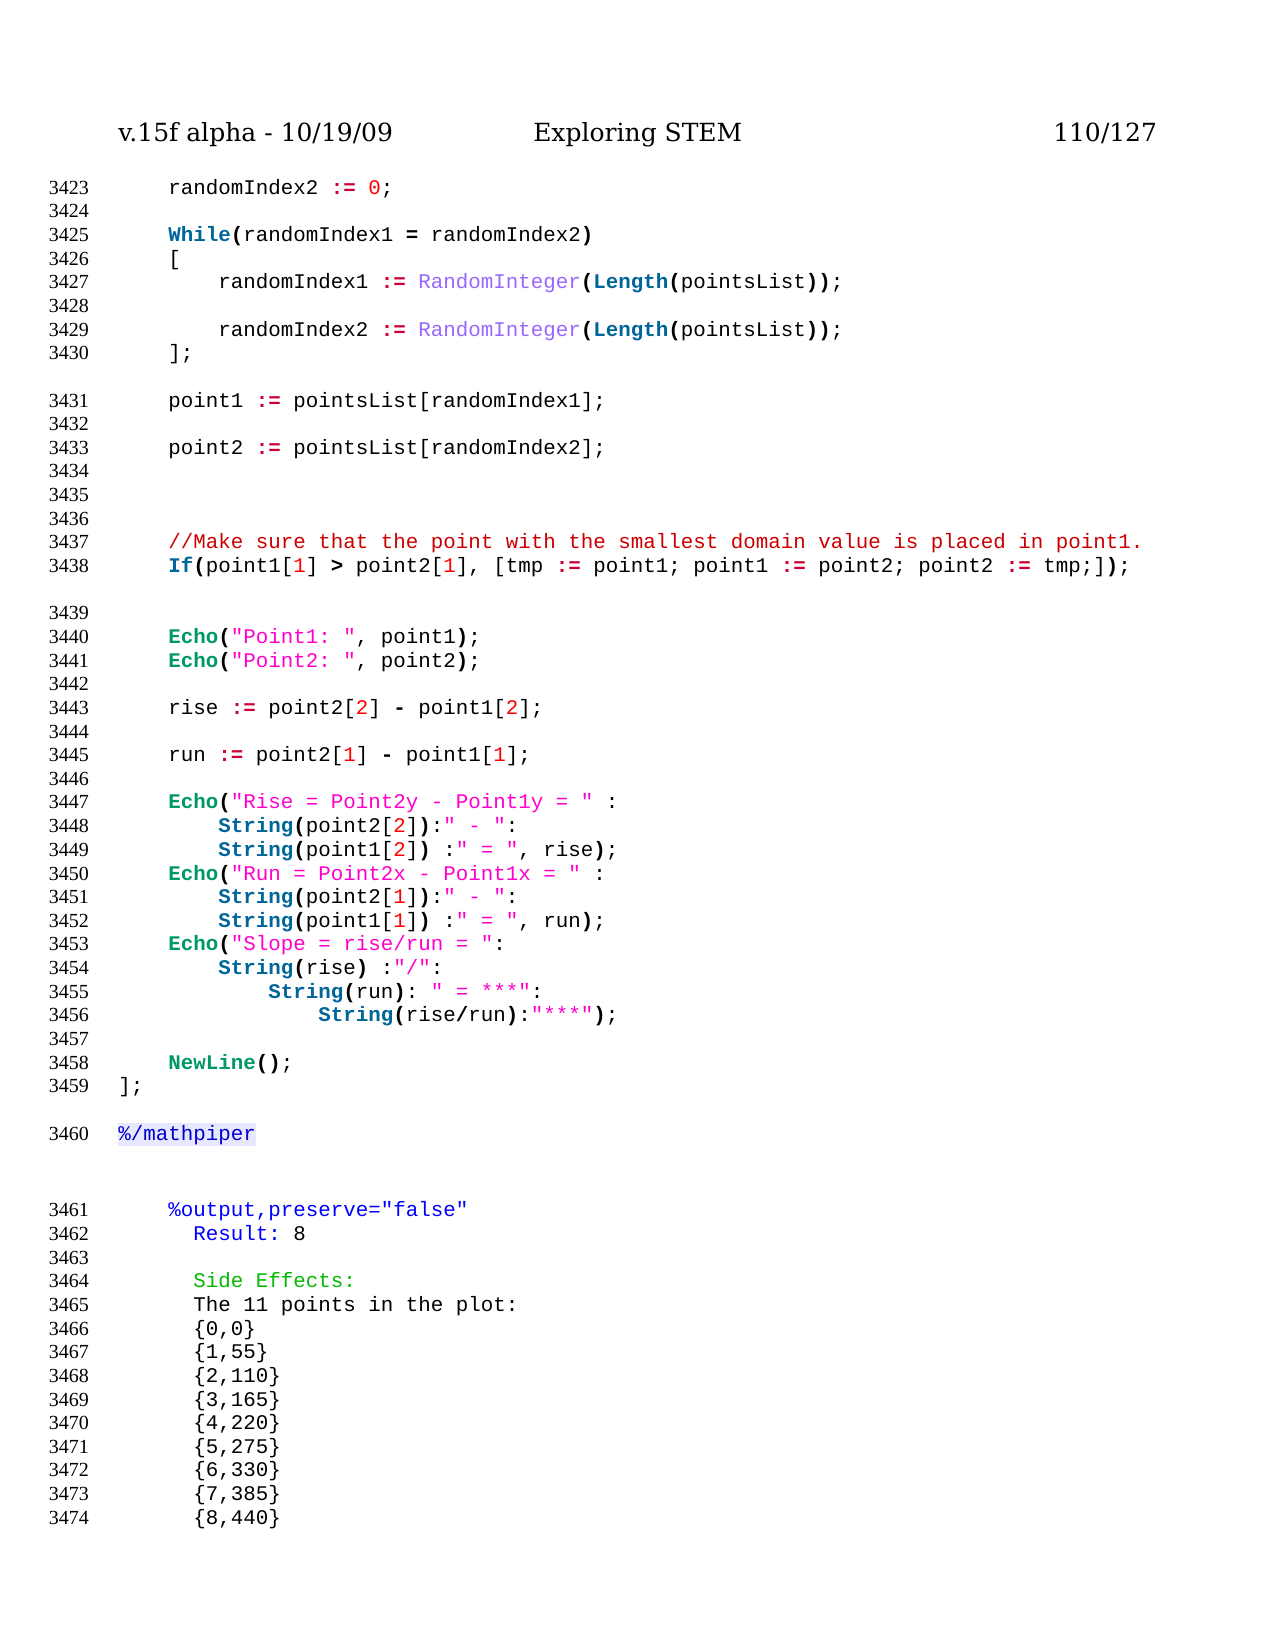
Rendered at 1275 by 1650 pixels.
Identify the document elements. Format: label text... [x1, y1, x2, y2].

text Echo("Slope = rise/run = ": [118, 933, 1157, 957]
text {7,385} [118, 1483, 1157, 1507]
text String(point1[1]) :" = ", run); [118, 910, 1157, 933]
text point1 := pointsList[randomIndex1]; [118, 389, 1157, 413]
text {2,110} [118, 1365, 1157, 1388]
text [ [118, 248, 1157, 271]
text ]; [118, 1075, 1157, 1099]
text Echo("Rise = Point2y - Point1y = " : [118, 792, 1157, 815]
text %output,preserve="false" [118, 1199, 1157, 1223]
text {4,220} [118, 1412, 1157, 1436]
text randomIndex1 := RandomInteger(Length(pointsList)); [118, 271, 1157, 295]
text ]; [118, 342, 1157, 366]
text Echo("Point1: ", point1); [118, 626, 1157, 650]
text String(point1[2]) :" = ", rise); [118, 839, 1157, 862]
text randomIndex2 := RandomInteger(Length(pointsList)); [118, 319, 1157, 342]
text {0,0} [118, 1318, 1157, 1341]
text randomIndex2 := 0; [118, 177, 1157, 200]
text String(point2[2]):" - ": [118, 815, 1157, 839]
text String(rise/run):"***"); [118, 1004, 1157, 1028]
text Result: 8 [118, 1223, 1157, 1247]
text String(rise) :"/": [118, 957, 1157, 981]
text %/mathpiper [118, 1123, 1157, 1146]
text Echo("Run = Point2x - Point1x = " : [118, 862, 1157, 886]
text {6,330} [118, 1459, 1157, 1483]
text String(run): " = ***": [118, 981, 1157, 1004]
text {1,55} [118, 1341, 1157, 1365]
text point2 := pointsList[randomIndex2]; [118, 437, 1157, 461]
text rise := point2[2] - point1[2]; [118, 697, 1157, 721]
text If(point1[1] > point2[1], [tmp := point1; point1 := point2; point2 := tmp;]); [118, 555, 1157, 579]
text String(point2[1]):" - ": [118, 886, 1157, 910]
text Echo("Point2: ", point2); [118, 650, 1157, 673]
text While(randomIndex1 = randomIndex2) [118, 224, 1157, 248]
text run := point2[1] - point1[1]; [118, 744, 1157, 768]
text //Make sure that the point with the smallest domain value is placed in point1. [118, 531, 1157, 555]
text Side Effects: [118, 1270, 1157, 1294]
text The 11 points in the plot: [118, 1294, 1157, 1318]
text {8,440} [118, 1507, 1157, 1530]
text NewLine(); [118, 1052, 1157, 1075]
text {5,275} [118, 1436, 1157, 1459]
text {3,165} [118, 1388, 1157, 1412]
